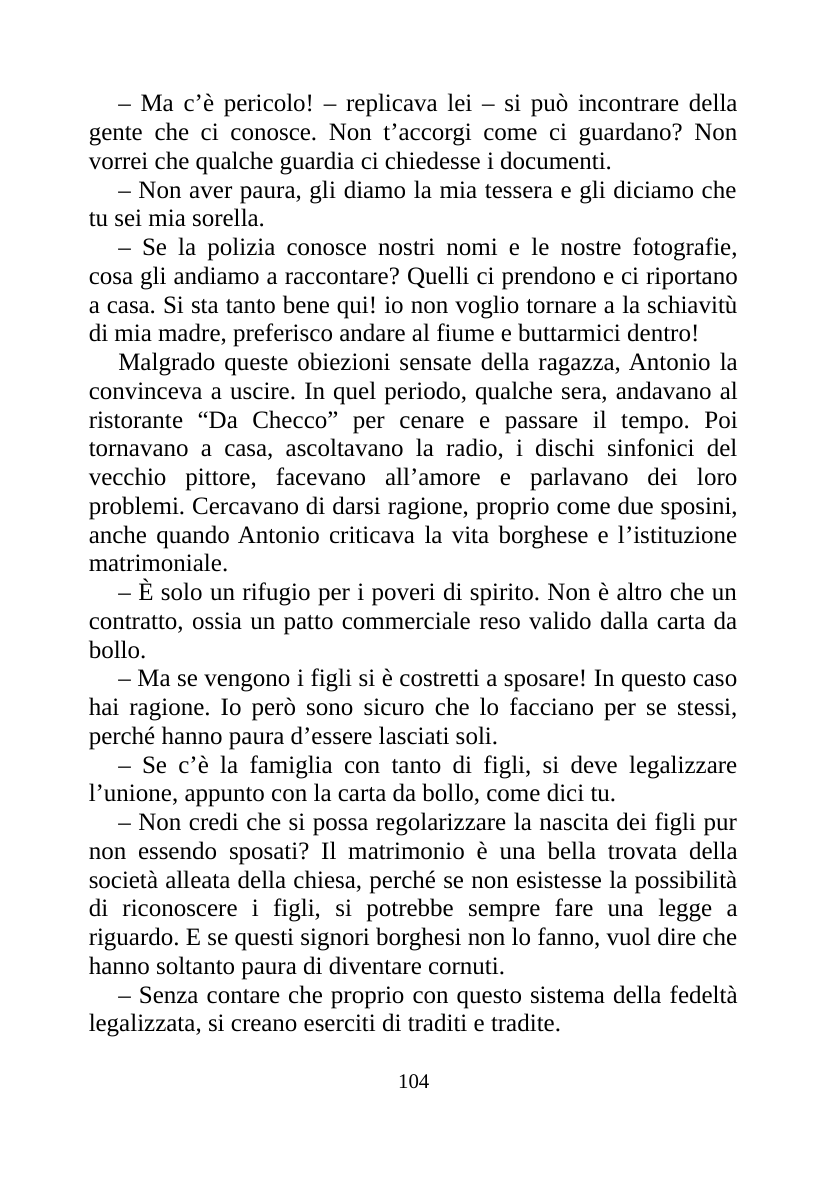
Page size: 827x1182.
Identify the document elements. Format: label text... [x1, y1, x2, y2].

text – Ma se vengono i figli si è costretti a sposare! In questo caso hai ragione. Io però sono sicuro che lo facciano per se stessi, perché hanno paura d’essere lasciati soli. [88, 663, 738, 750]
text – Non aver paura, gli diamo la mia tessera e gli diciamo che tu sei mia sorella. [88, 175, 738, 232]
text – Ma c’è pericolo! – replicava lei – si può incontrare della gente che ci conosce. Non t’accorgi come ci guardano? Non vorrei che qualche guardia ci chiedesse i documenti. [88, 88, 738, 175]
text – È solo un rifugio per i poveri di spirito. Non è altro che un contratto, ossia un patto commerciale reso valido dalla carta da bollo. [88, 577, 738, 663]
text – Se c’è la famiglia con tanto di figli, si deve legalizzare l’unione, appunto con la carta da bollo, come dici tu. [88, 750, 738, 807]
text Malgrado queste obiezioni sensate della ragazza, Antonio la convinceva a uscire. In quel periodo, qualche sera, andavano al ristorante “Da Checco” per cenare e passare il tempo. Poi tornavano a casa, ascoltavano la radio, i dischi sinfonici del vecchio pittore, facevano all’amore e parlavano dei loro problemi. Cercavano di darsi ragione, proprio come due sposini, anche quando Antonio criticava la vita borghese e l’istituzione matrimoniale. [88, 347, 738, 577]
text – Se la polizia conosce nostri nomi e le nostre fotografie, cosa gli andiamo a raccontare? Quelli ci prendono e ci riportano a casa. Si sta tanto bene qui! io non voglio tornare a la schiavitù di mia madre, preferisco andare al fiume e buttarmici dentro! [88, 232, 738, 347]
text – Non credi che si possa regolarizzare la nascita dei figli pur non essendo sposati? Il matrimonio è una bella trovata della società alleata della chiesa, perché se non esistesse la possibilità di riconoscere i figli, si potrebbe sempre fare una legge a riguardo. E se questi signori borghesi non lo fanno, vuol dire che hanno soltanto paura di diventare cornuti. [88, 807, 738, 980]
text – Senza contare che proprio con questo sistema della fedeltà legalizzata, si creano eserciti di traditi e tradite. [88, 980, 738, 1037]
